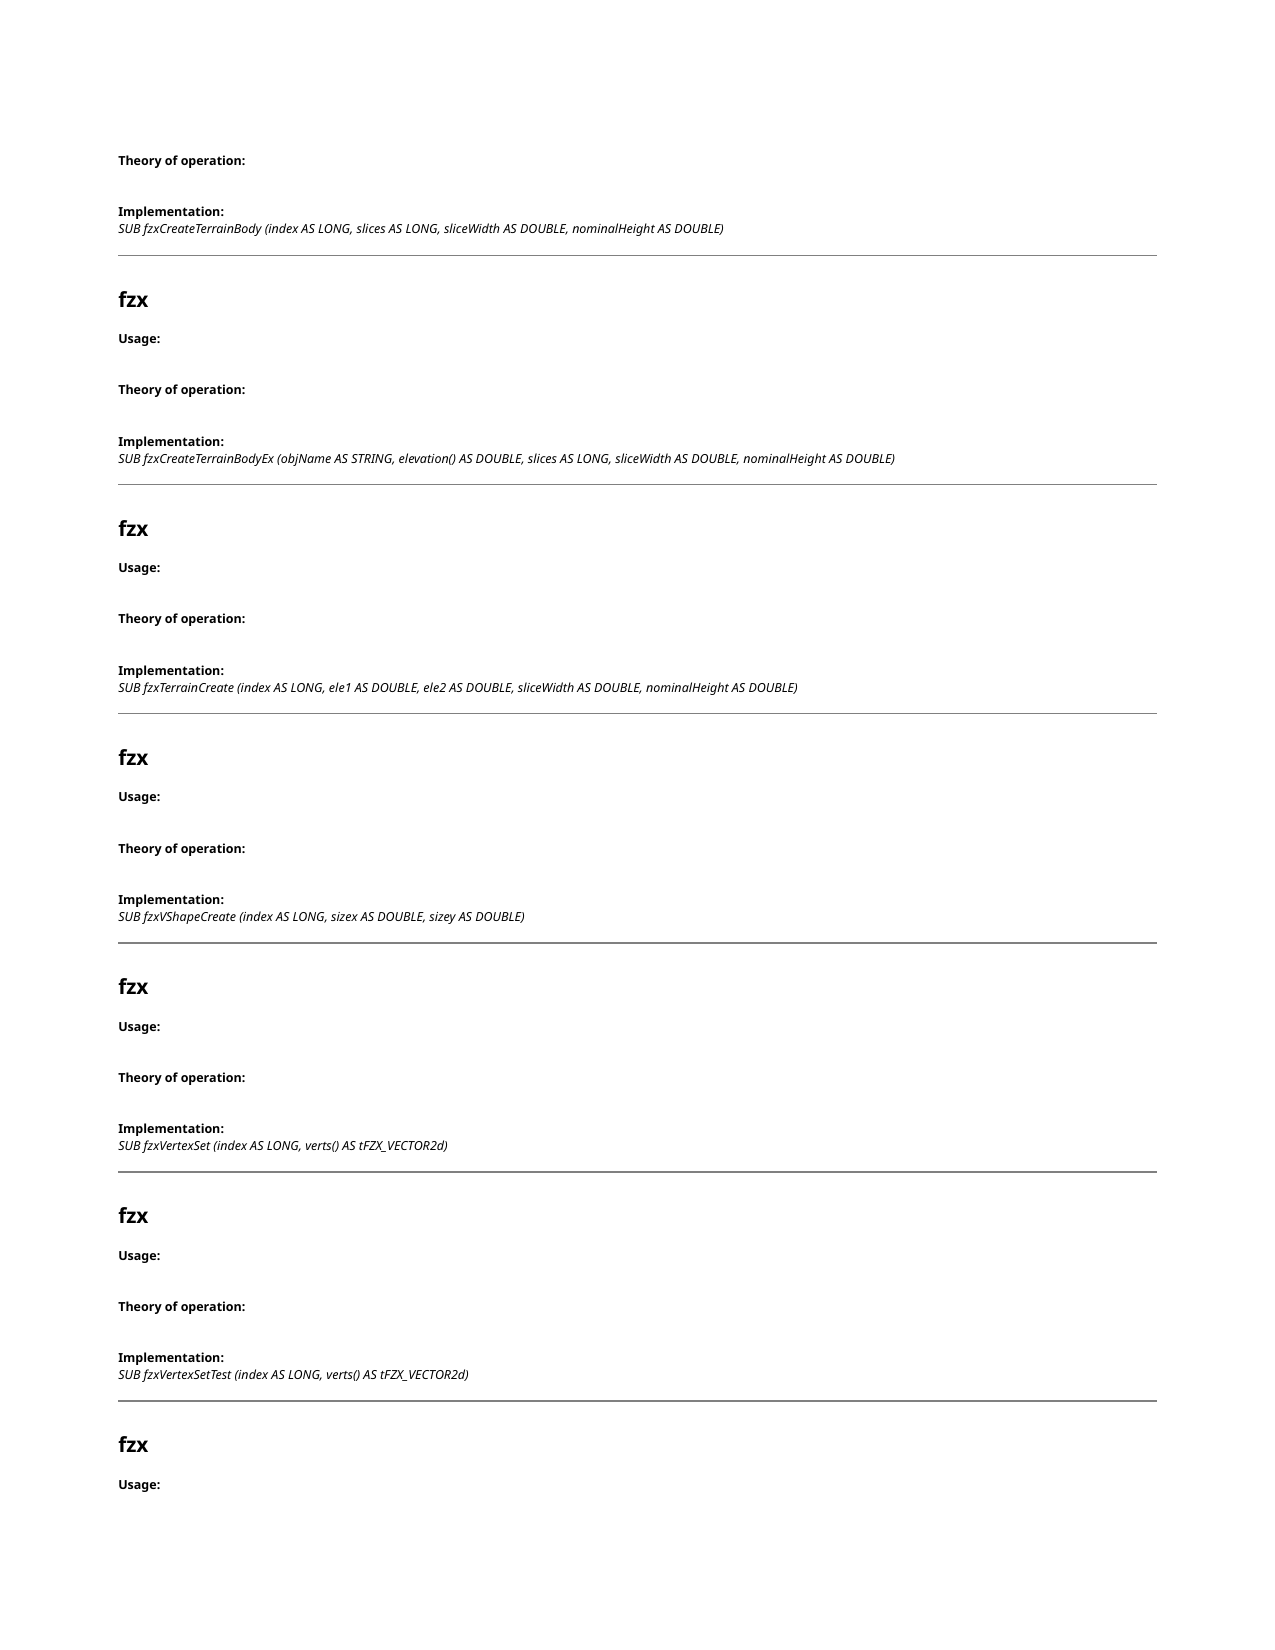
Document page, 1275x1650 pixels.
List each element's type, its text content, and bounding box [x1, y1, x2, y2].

text Implementation: [118, 203, 1157, 221]
text Theory of operation: [118, 840, 1157, 857]
text Implementation: [118, 891, 1157, 908]
text Implementation: [118, 433, 1157, 450]
text Usage: [118, 330, 1157, 347]
text Implementation: [118, 1120, 1157, 1137]
text fzx [118, 1201, 1157, 1230]
text Usage: [118, 559, 1157, 576]
text Usage: [118, 1018, 1157, 1035]
text Theory of operation: [118, 611, 1157, 628]
text SUB fzxVertexSet (index AS LONG, verts() AS tFZX_VECTOR2d) [118, 1137, 1157, 1154]
text Implementation: [118, 662, 1157, 679]
text SUB fzxVertexSetTest (index AS LONG, verts() AS tFZX_VECTOR2d) [118, 1366, 1157, 1383]
text fzx [118, 285, 1157, 313]
text fzx [118, 1431, 1157, 1459]
text Theory of operation: [118, 1069, 1157, 1086]
text Theory of operation: [118, 381, 1157, 398]
text fzx [118, 743, 1157, 771]
text Usage: [118, 1247, 1157, 1264]
text SUB fzxVShapeCreate (index AS LONG, sizex AS DOUBLE, sizey AS DOUBLE) [118, 908, 1157, 925]
text Usage: [118, 788, 1157, 806]
text SUB fzxTerrainCreate (index AS LONG, ele1 AS DOUBLE, ele2 AS DOUBLE, sliceWidth AS DOUBLE, nominalHeight AS DOUBLE) [118, 679, 1157, 696]
text SUB fzxCreateTerrainBody (index AS LONG, slices AS LONG, sliceWidth AS DOUBLE, nominalHeight AS DOUBLE) [118, 221, 1157, 238]
text Usage: [118, 1476, 1157, 1493]
text Implementation: [118, 1349, 1157, 1366]
text fzx [118, 514, 1157, 542]
text SUB fzxCreateTerrainBodyEx (objName AS STRING, elevation() AS DOUBLE, slices AS LONG, sliceWidth AS DOUBLE, nominalHeight AS DOUBLE) [118, 450, 1157, 467]
text Theory of operation: [118, 1298, 1157, 1315]
text Theory of operation: [118, 152, 1157, 169]
text fzx [118, 972, 1157, 1001]
